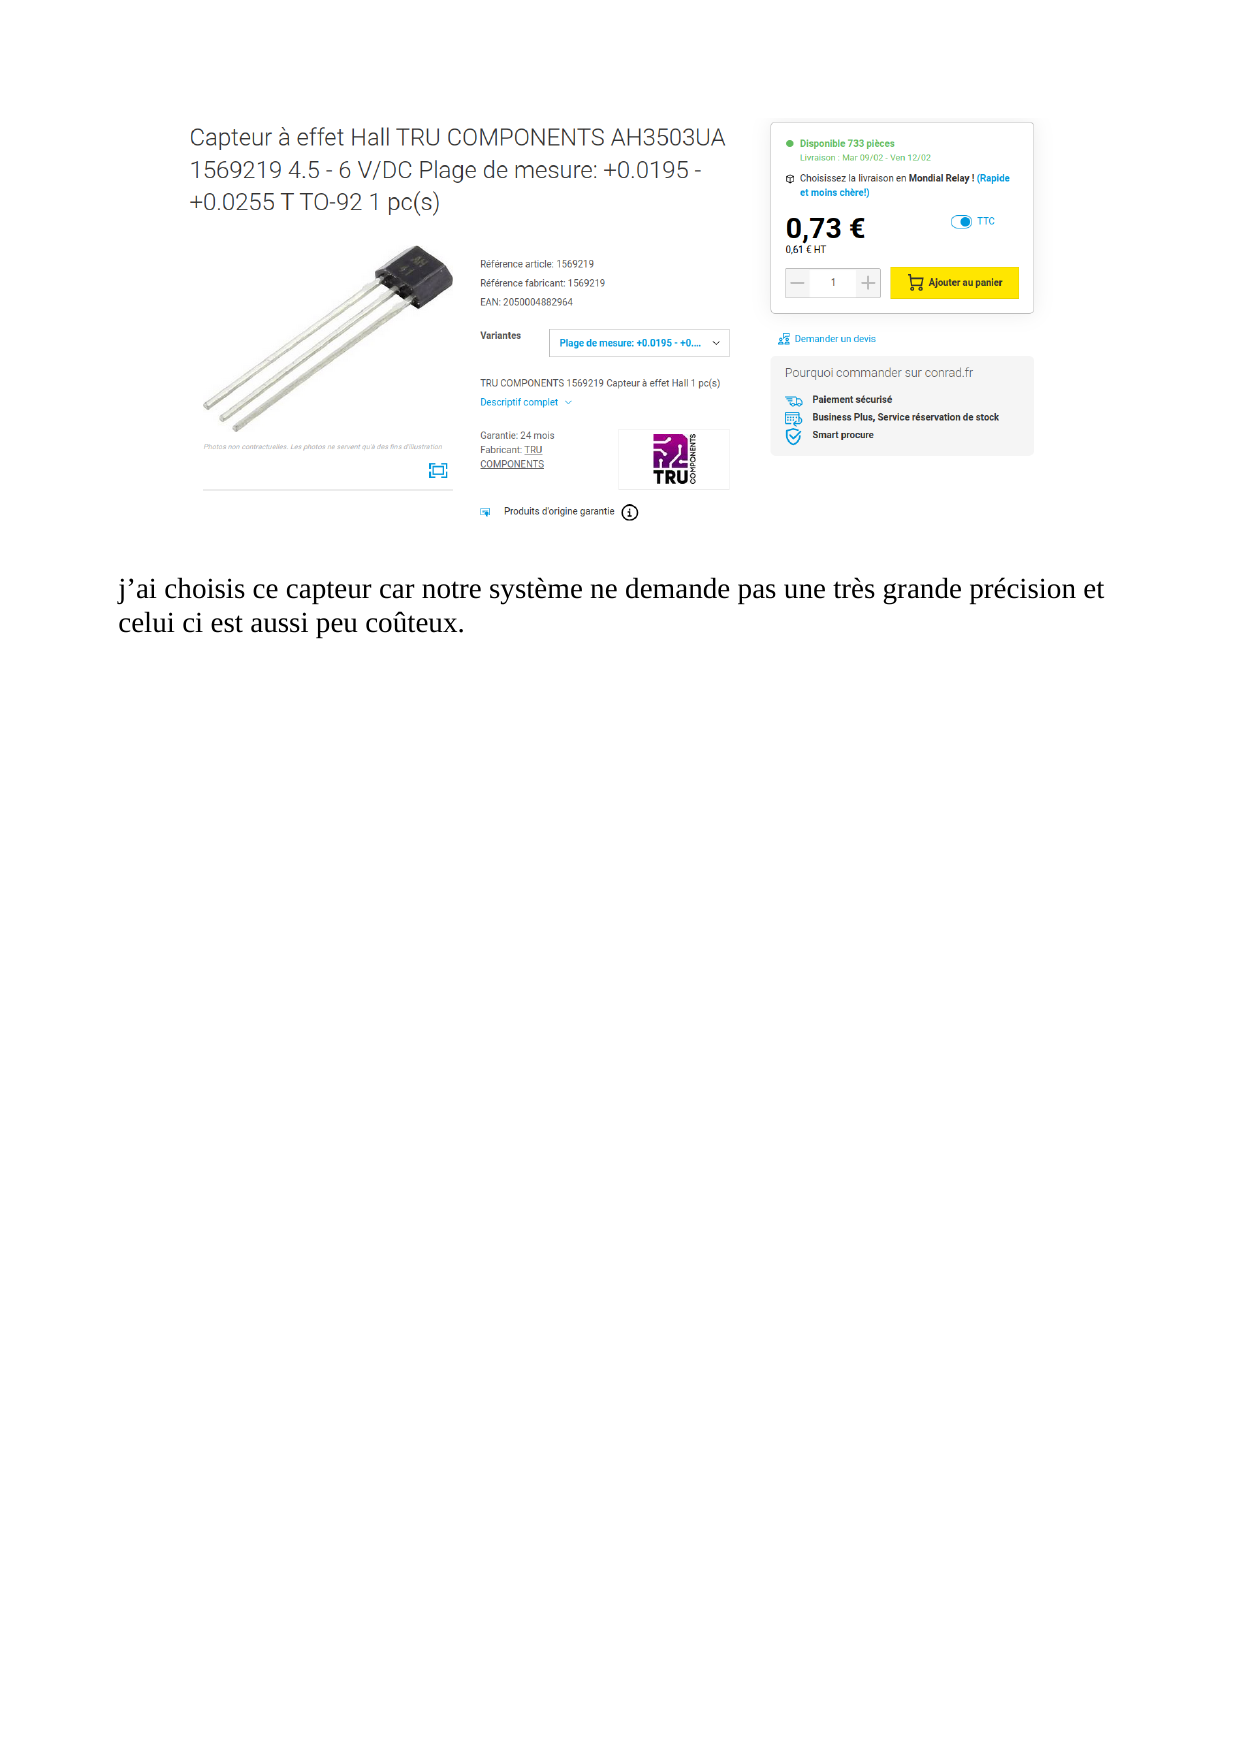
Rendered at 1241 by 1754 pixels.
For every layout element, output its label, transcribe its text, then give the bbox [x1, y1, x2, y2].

picture [177, 118, 1063, 538]
text j’ai choisis ce capteur car notre système ne demande pas une très grande précision et celui ci est aussi peu coûteux. [118, 571, 1122, 638]
